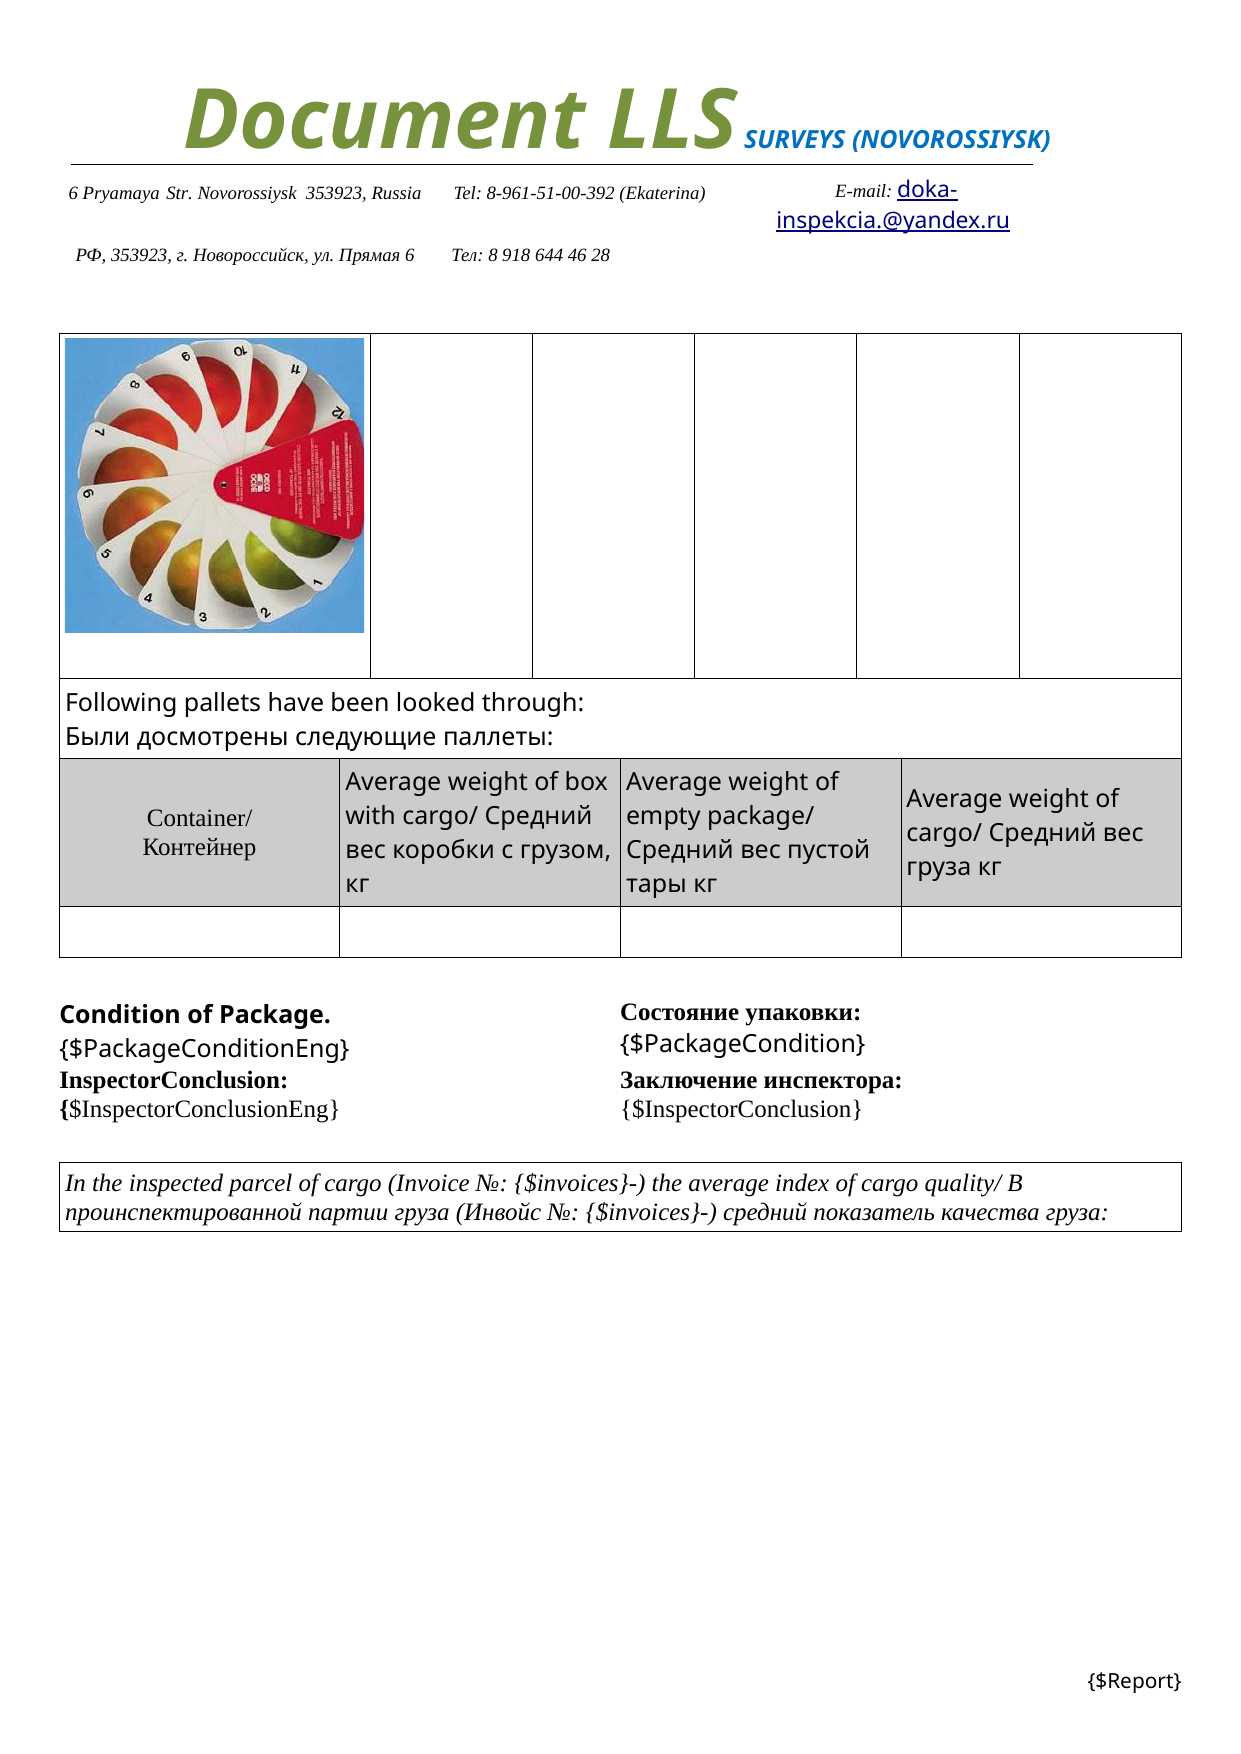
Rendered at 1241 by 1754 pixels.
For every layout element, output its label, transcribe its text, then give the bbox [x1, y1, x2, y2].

table_cell [60, 907, 339, 957]
table_header Average weight of empty package/ Средний вес пустой тары кг [621, 759, 901, 906]
table_cell [695, 334, 856, 678]
table_header Average weight of cargo/ Средний вес груза кг [902, 759, 1181, 906]
table_cell [621, 907, 901, 957]
table_header In the inspected parcel of cargo (Invoice №: {$invoices}-) the average index of cargo quality/ В проинспектированной партии груза (Инвойс №: {$invoices}-) средний показатель качества груза: [60, 1163, 1181, 1231]
table_header Container/ Контейнер [60, 759, 339, 906]
table_cell [533, 334, 694, 678]
table_header Condition of Package. {$PackageConditionEng} [59, 997, 620, 1065]
table_cell InspectorConclusion: {$InspectorConclusionEng} [59, 1065, 620, 1123]
table_header Following pallets have been looked through: Были досмотрены следующие паллеты: [60, 679, 1181, 758]
table_cell [60, 334, 370, 678]
table_cell [1020, 334, 1181, 678]
table_cell [340, 907, 620, 957]
table_cell [371, 334, 532, 678]
table_cell [857, 334, 1019, 678]
table_header Average weight of box with cargo/ Средний вес коробки с грузом, кг [340, 759, 620, 906]
table_header Состояние упаковки: {$PackageCondition} [620, 997, 1181, 1065]
table_cell Заключение инспектора: {$InspectorConclusion} [620, 1065, 1181, 1123]
table_cell [902, 907, 1181, 957]
